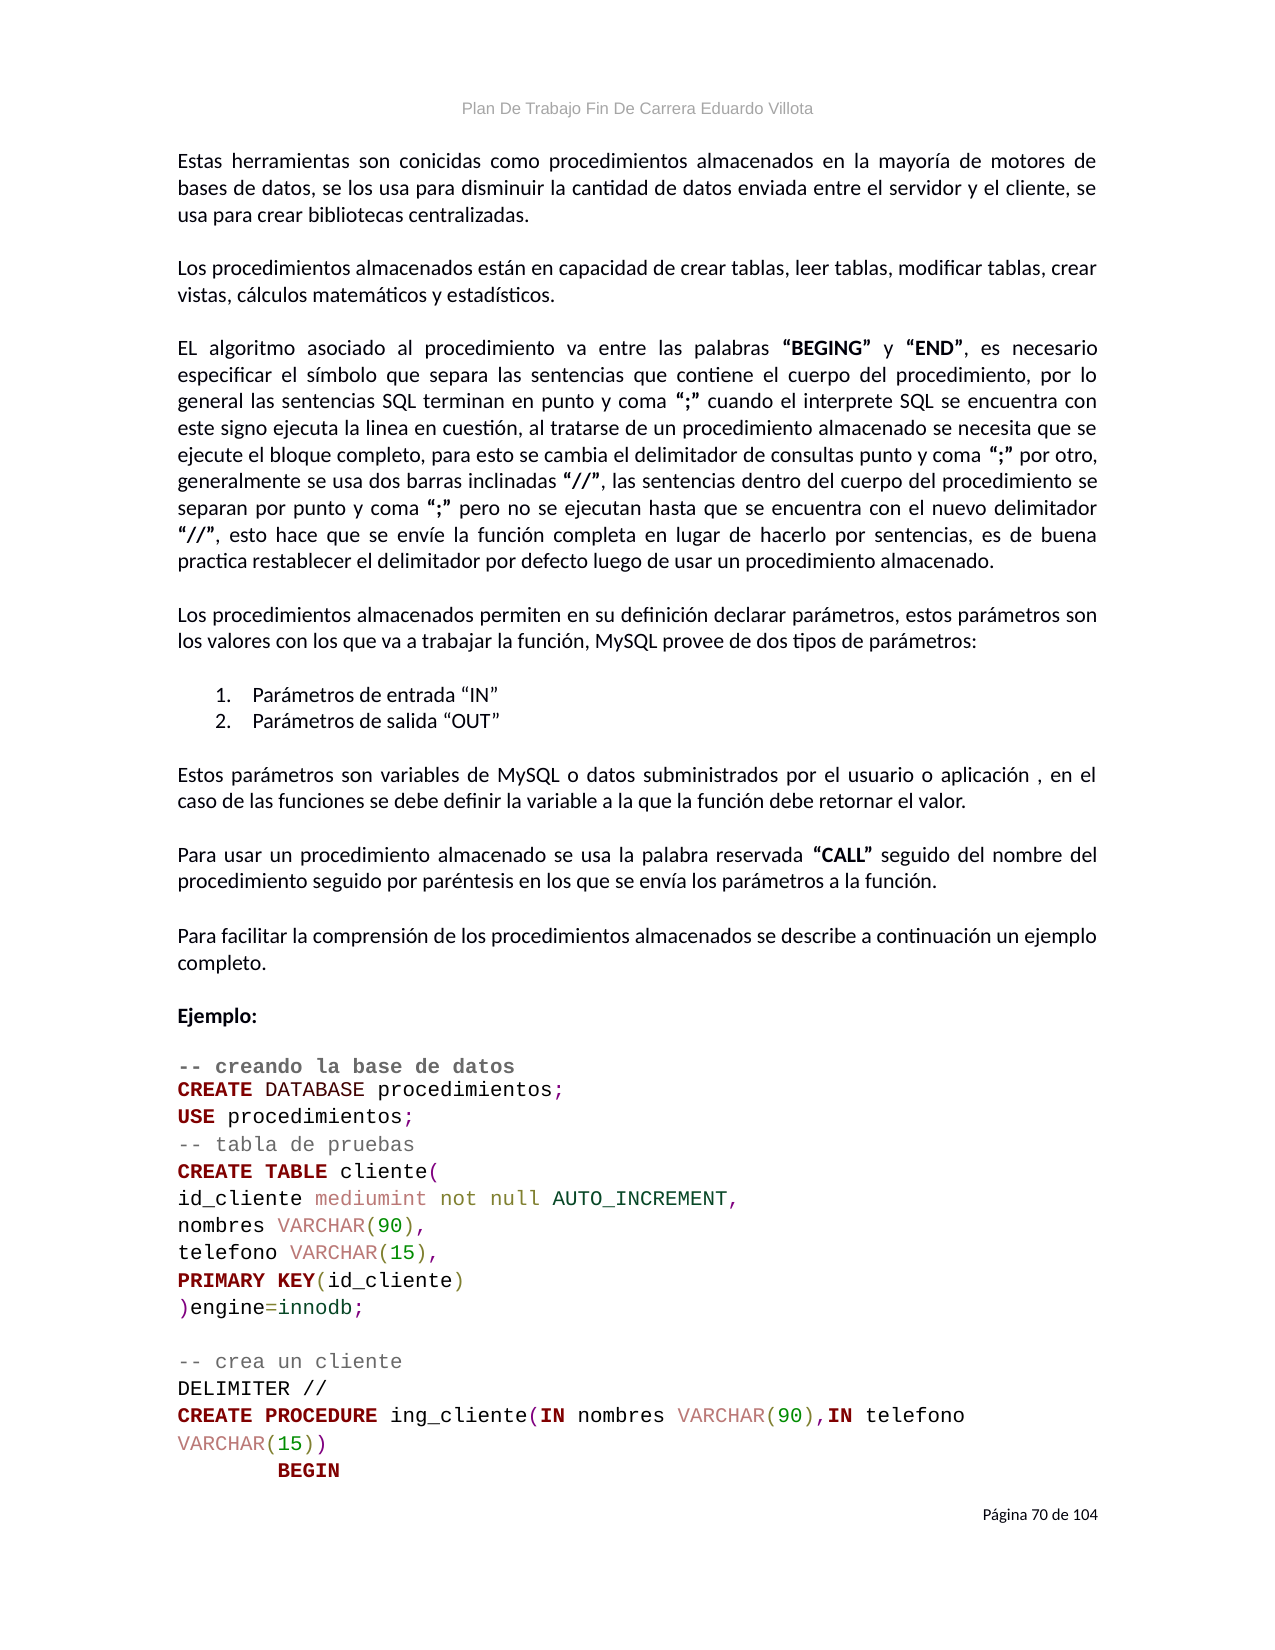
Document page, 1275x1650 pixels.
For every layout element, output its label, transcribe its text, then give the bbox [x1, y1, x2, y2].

text Estos parámetros son variables de MySQL o datos subministrados por el usuario o aplicación , en el caso de las funciones se debe definir la variable a la que la función debe retornar el valor. [177, 761, 1098, 814]
text -- tabla de pruebas [177, 1134, 1098, 1157]
text Ejemplo: [177, 1002, 1098, 1029]
list Parámetros de salida “OUT” [215, 708, 1098, 734]
text PRIMARY KEY(id_cliente) [177, 1269, 1098, 1293]
text USE procedimientos; [177, 1106, 1098, 1130]
text Los procedimientos almacenados permiten en su definición declarar parámetros, estos parámetros son los valores con los que va a trabajar la función, MySQL provee de dos tipos de parámetros: [177, 601, 1098, 654]
text BEGIN [177, 1460, 1098, 1483]
list Parámetros de entrada “IN” [215, 681, 1098, 708]
text -- crea un cliente [177, 1351, 1098, 1375]
text Estas herramientas son conicidas como procedimientos almacenados en la mayoría de motores de bases de datos, se los usa para disminuir la cantidad de datos enviada entre el servidor y el cliente, se usa para crear bibliotecas centralizadas. [177, 148, 1098, 228]
text CREATE DATABASE procedimientos; [177, 1079, 1098, 1103]
text DELIMITER // [177, 1378, 1098, 1402]
text id_cliente mediumint not null AUTO_INCREMENT, [177, 1188, 1098, 1212]
text )engine=innodb; [177, 1297, 1098, 1320]
text Los procedimientos almacenados están en capacidad de crear tablas, leer tablas, modificar tablas, crear vistas, cálculos matemáticos y estadísticos. [177, 254, 1098, 308]
text -- creando la base de datos [177, 1056, 1098, 1079]
text CREATE TABLE cliente( [177, 1161, 1098, 1184]
text telefono VARCHAR(15), [177, 1242, 1098, 1266]
text Para facilitar la comprensión de los procedimientos almacenados se describe a continuación un ejemplo completo. [177, 922, 1098, 976]
text Para usar un procedimiento almacenado se usa la palabra reservada “CALL” seguido del nombre del procedimiento seguido por paréntesis en los que se envía los parámetros a la función. [177, 841, 1098, 894]
text CREATE PROCEDURE ing_cliente(IN nombres VARCHAR(90),IN telefono VARCHAR(15)) [177, 1406, 1098, 1456]
text EL algoritmo asociado al procedimiento va entre las palabras “BEGING” y “END”, es necesario especificar el símbolo que separa las sentencias que contiene el cuerpo del procedimiento, por lo general las sentencias SQL terminan en punto y coma “;” cuando el interprete SQL se encuentra con este signo ejecuta la linea en cuestión, al tratarse de un procedimiento almacenado se necesita que se ejecute el bloque completo, para esto se cambia el delimitador de consultas punto y coma “;” por otro, generalmente se usa dos barras inclinadas “//”, las sentencias dentro del cuerpo del procedimiento se separan por punto y coma “;” pero no se ejecutan hasta que se encuentra con el nuevo delimitador “//”, esto hace que se envíe la función completa en lugar de hacerlo por sentencias, es de buena practica restablecer el delimitador por defecto luego de usar un procedimiento almacenado. [177, 334, 1098, 574]
text nombres VARCHAR(90), [177, 1215, 1098, 1239]
